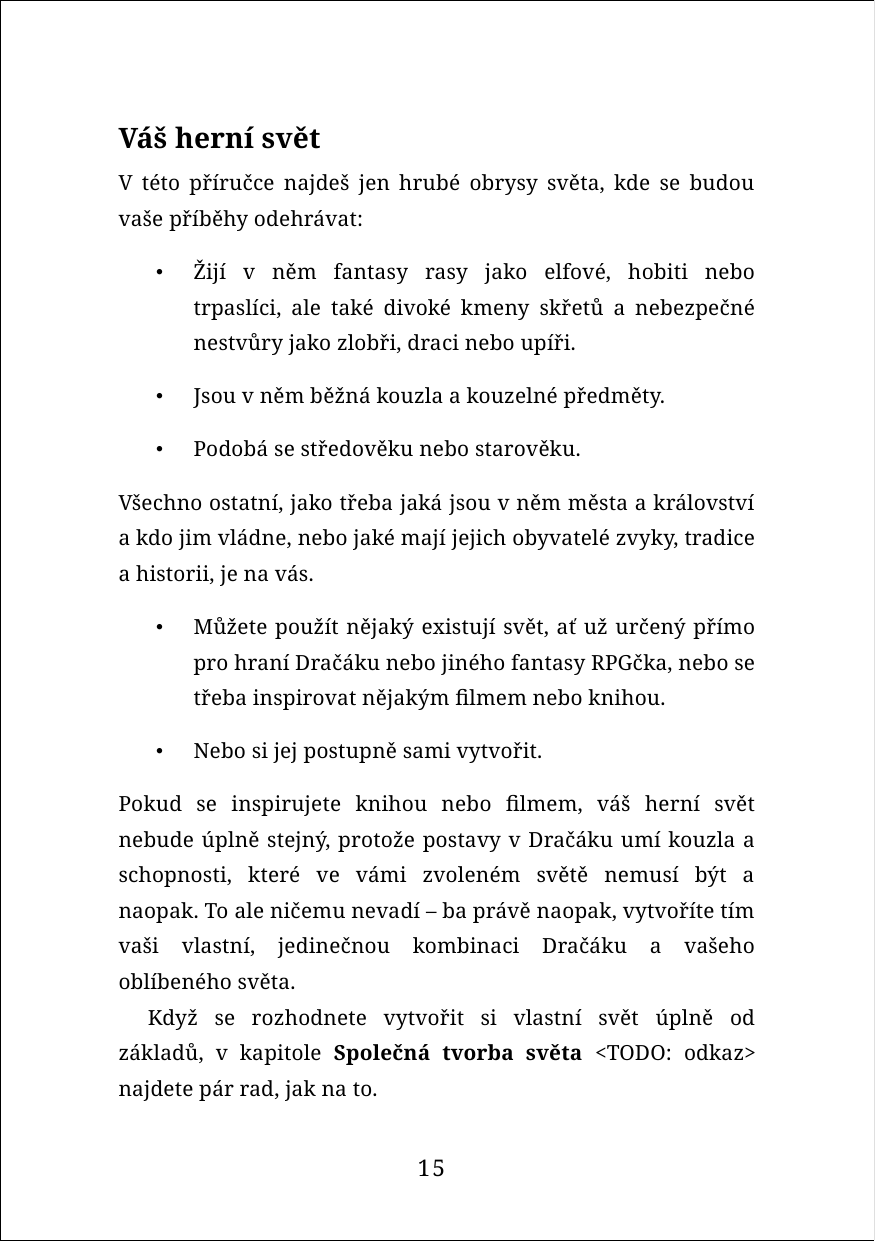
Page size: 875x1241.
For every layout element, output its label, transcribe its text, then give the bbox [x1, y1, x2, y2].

text Pokud se inspirujete knihou nebo filmem, váš herní svět nebude úplně stejný, protože postavy v Dračáku umí kouzla a schopnosti, které ve vámi zvoleném světě nemusí být a naopak. To ale ničemu nevadí – ba právě naopak, vytvoříte tím vaši vlastní, jedinečnou kombinaci Dračáku a vašeho oblíbeného světa. Když se rozhodnete vytvořit si vlastní svět úplně od základů, v kapitole Společná tvorba světa <TODO: odkaz> najdete pár rad, jak na to. [118, 789, 756, 1102]
text Všechno ostatní, jako třeba jaká jsou v něm města a království a kdo jim vládne, nebo jaké mají jejich obyvatelé zvyky, tradice a historii, je na vás. [118, 488, 756, 587]
list Jsou v něm běžná kouzla a kouzelné předměty. [156, 381, 756, 410]
subtitle Váš herní svět [118, 118, 756, 157]
list Podobá se středověku nebo starověku. [156, 434, 756, 463]
text V této příručce najdeš jen hrubé obrysy světa, kde se budou vaše příběhy odehrávat: [118, 168, 756, 232]
list Nebo si jej postupně sami vytvořit. [156, 736, 756, 765]
list Žijí v něm fantasy rasy jako elfové, hobiti nebo trpaslíci, ale také divoké kmeny skřetů a nebezpečné nestvůry jako zlobři, draci nebo upíři. [156, 257, 756, 357]
list Můžete použít nějaký existují svět, ať už určený přímo pro hraní Dračáku nebo jiného fantasy RPGčka, nebo se třeba inspirovat nějakým filmem nebo knihou. [156, 612, 756, 712]
